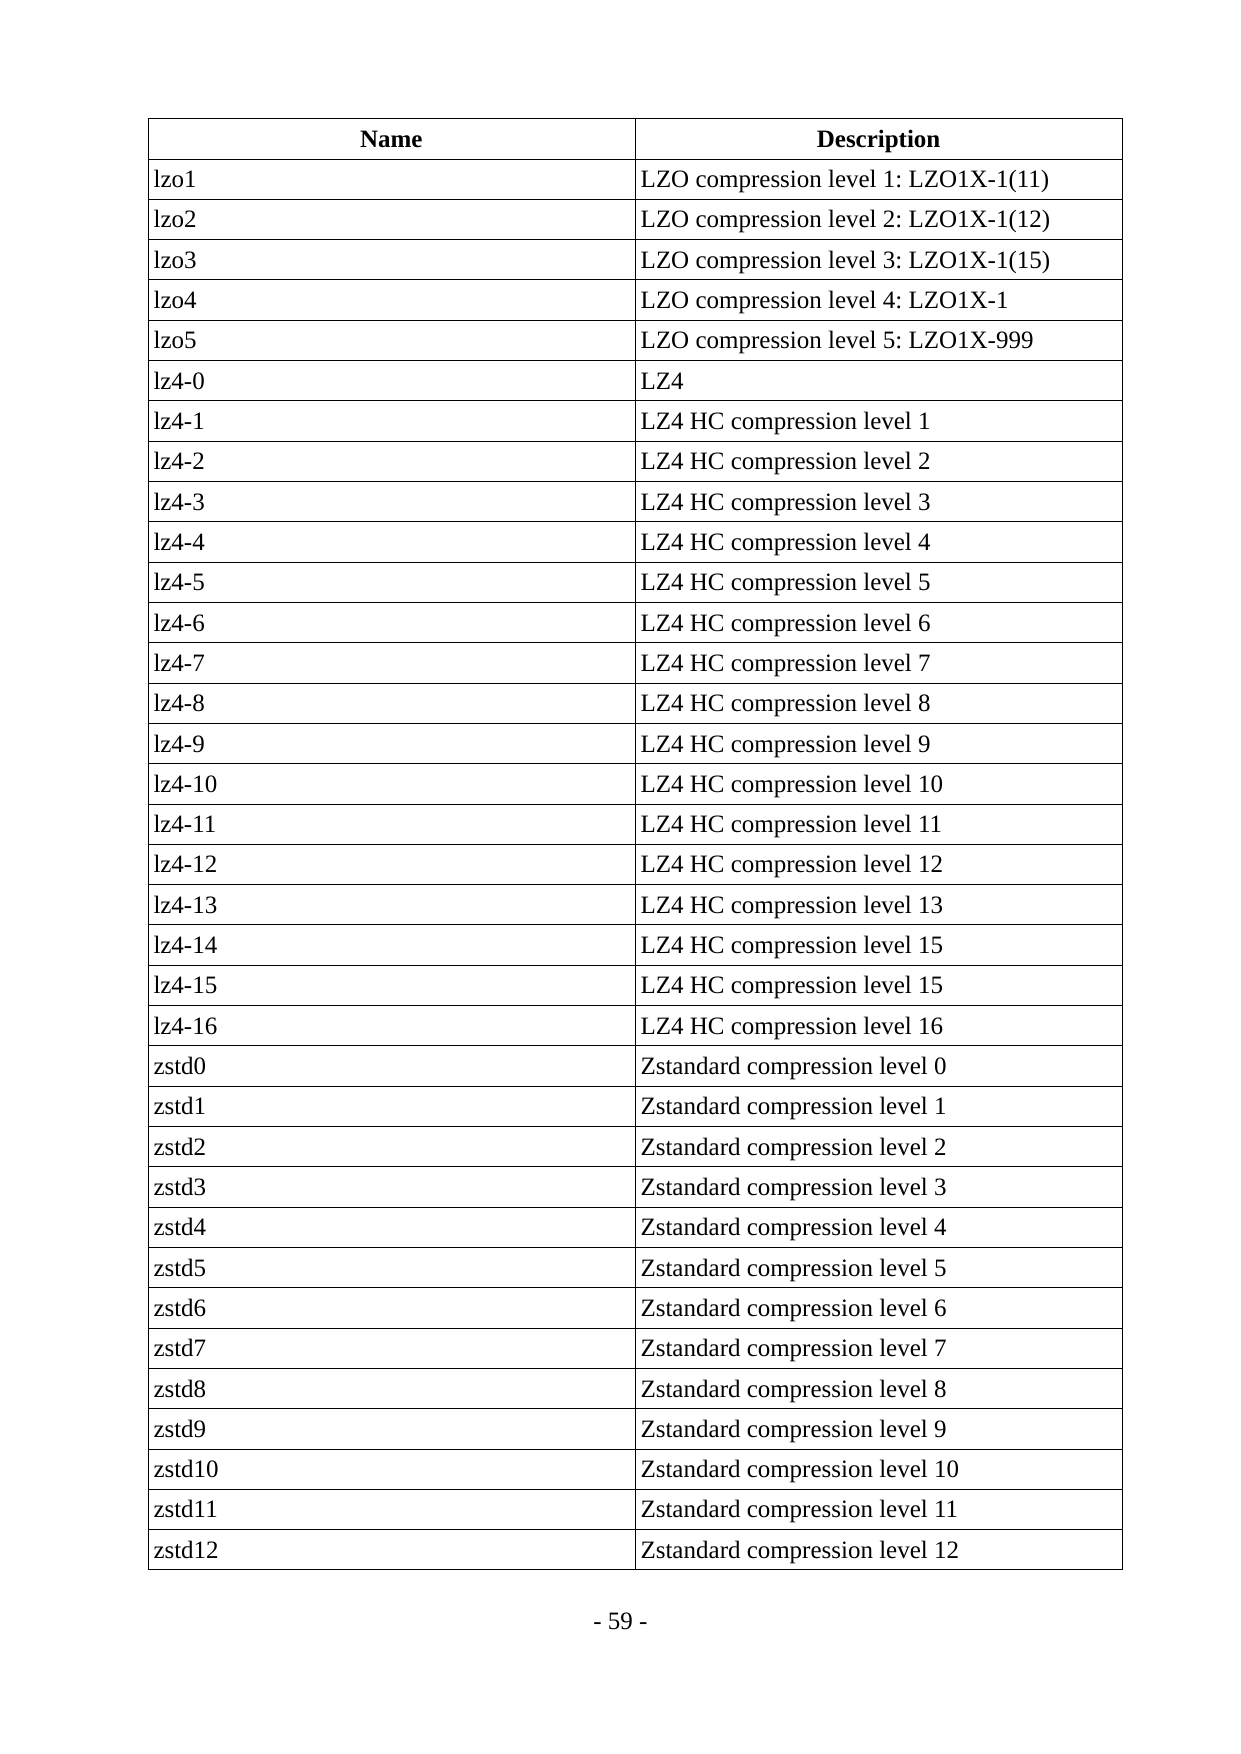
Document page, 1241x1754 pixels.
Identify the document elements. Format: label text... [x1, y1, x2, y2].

table_cell zstd1 [149, 1087, 635, 1126]
table_cell lz4-11 [149, 805, 635, 844]
table_cell LZ4 HC compression level 15 [636, 966, 1122, 1005]
table_cell LZ4 [636, 361, 1122, 400]
table_cell zstd5 [149, 1248, 635, 1287]
table_cell lzo5 [149, 321, 635, 360]
table_cell Zstandard compression level 2 [636, 1127, 1122, 1166]
table_cell lzo3 [149, 240, 635, 279]
table_cell zstd12 [149, 1530, 635, 1569]
table_cell LZO compression level 4: LZO1X-1 [636, 280, 1122, 320]
table_cell zstd8 [149, 1369, 635, 1408]
table_cell LZ4 HC compression level 12 [636, 845, 1122, 884]
table_cell lz4-16 [149, 1006, 635, 1045]
table_cell lz4-1 [149, 401, 635, 441]
table_cell zstd11 [149, 1490, 635, 1529]
table_cell Zstandard compression level 8 [636, 1369, 1122, 1408]
table_cell Zstandard compression level 5 [636, 1248, 1122, 1287]
table_cell Zstandard compression level 3 [636, 1167, 1122, 1207]
table_cell Zstandard compression level 4 [636, 1208, 1122, 1247]
table_cell zstd0 [149, 1046, 635, 1086]
table_cell zstd3 [149, 1167, 635, 1207]
table_cell Zstandard compression level 0 [636, 1046, 1122, 1086]
table_cell lz4-13 [149, 885, 635, 924]
table_cell LZ4 HC compression level 7 [636, 643, 1122, 682]
table_cell zstd4 [149, 1208, 635, 1247]
table_cell Zstandard compression level 6 [636, 1288, 1122, 1327]
table_cell lz4-5 [149, 563, 635, 602]
table_cell LZO compression level 5: LZO1X-999 [636, 321, 1122, 360]
table_cell LZ4 HC compression level 4 [636, 522, 1122, 562]
table_cell zstd10 [149, 1450, 635, 1489]
table_cell LZ4 HC compression level 16 [636, 1006, 1122, 1045]
table_cell LZO compression level 3: LZO1X-1(15) [636, 240, 1122, 279]
table_cell LZ4 HC compression level 9 [636, 724, 1122, 763]
table_cell lz4-15 [149, 966, 635, 1005]
table_cell LZO compression level 2: LZO1X-1(12) [636, 200, 1122, 239]
table_cell Zstandard compression level 10 [636, 1450, 1122, 1489]
table_cell lz4-0 [149, 361, 635, 400]
table_header Description [636, 119, 1122, 158]
table_cell zstd2 [149, 1127, 635, 1166]
table_cell Zstandard compression level 1 [636, 1087, 1122, 1126]
table_cell LZ4 HC compression level 15 [636, 925, 1122, 965]
table_cell Zstandard compression level 7 [636, 1329, 1122, 1368]
table_cell Zstandard compression level 11 [636, 1490, 1122, 1529]
table_cell lz4-14 [149, 925, 635, 965]
table_cell lzo4 [149, 280, 635, 320]
table_cell LZ4 HC compression level 3 [636, 482, 1122, 521]
table_cell lz4-3 [149, 482, 635, 521]
table_cell lz4-2 [149, 442, 635, 481]
table_cell lz4-4 [149, 522, 635, 562]
table_cell lzo1 [149, 160, 635, 199]
table_cell lz4-10 [149, 764, 635, 803]
table_cell LZ4 HC compression level 2 [636, 442, 1122, 481]
table_cell lz4-6 [149, 603, 635, 642]
table_cell LZ4 HC compression level 6 [636, 603, 1122, 642]
table_cell LZ4 HC compression level 10 [636, 764, 1122, 803]
table_cell zstd6 [149, 1288, 635, 1327]
table_header Name [149, 119, 635, 158]
table_cell LZ4 HC compression level 13 [636, 885, 1122, 924]
table_cell lz4-9 [149, 724, 635, 763]
table_cell zstd7 [149, 1329, 635, 1368]
table_cell lzo2 [149, 200, 635, 239]
table_cell Zstandard compression level 9 [636, 1409, 1122, 1448]
table_cell lz4-12 [149, 845, 635, 884]
table_cell zstd9 [149, 1409, 635, 1448]
table_cell LZO compression level 1: LZO1X-1(11) [636, 160, 1122, 199]
table_cell lz4-8 [149, 684, 635, 723]
table_cell LZ4 HC compression level 1 [636, 401, 1122, 441]
table_cell LZ4 HC compression level 11 [636, 805, 1122, 844]
table_cell lz4-7 [149, 643, 635, 682]
table_cell LZ4 HC compression level 5 [636, 563, 1122, 602]
table_cell LZ4 HC compression level 8 [636, 684, 1122, 723]
table_cell Zstandard compression level 12 [636, 1530, 1122, 1569]
